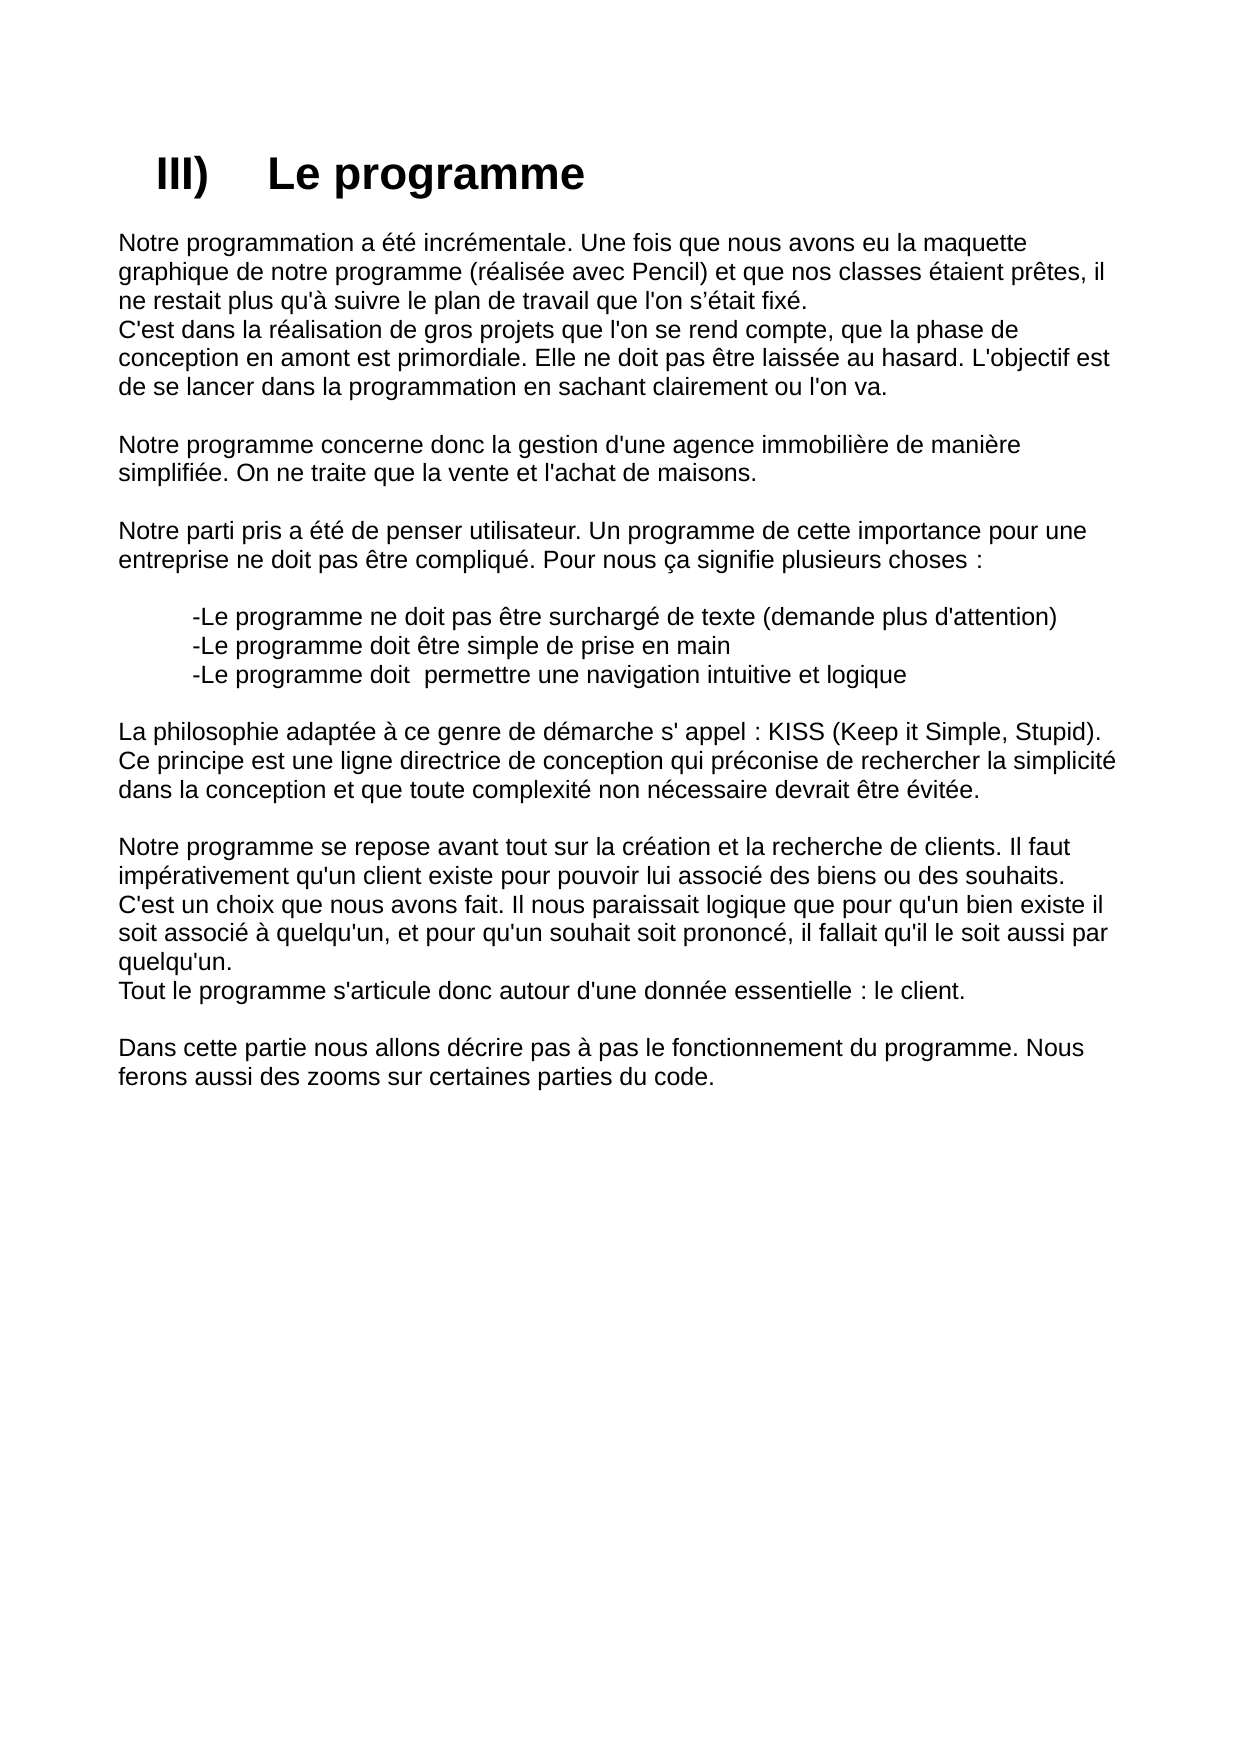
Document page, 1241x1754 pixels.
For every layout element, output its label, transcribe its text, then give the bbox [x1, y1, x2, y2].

text Ce principe est une ligne directrice de conception qui préconise de rechercher la simplicité dans la conception et que toute complexité non nécessaire devrait être évitée. [118, 746, 1122, 803]
text C'est un choix que nous avons fait. Il nous paraissait logique que pour qu'un bien existe il soit associé à quelqu'un, et pour qu'un souhait soit prononcé, il fallait qu'il le soit aussi par quelqu'un. [118, 889, 1122, 976]
text La philosophie adaptée à ce genre de démarche s' appel : KISS (Keep it Simple, Stupid). [118, 717, 1122, 746]
text Notre programme concerne donc la gestion d'une agence immobilière de manière simplifiée. On ne traite que la vente et l'achat de maisons. [118, 429, 1122, 487]
text Notre programmation a été incrémentale. Une fois que nous avons eu la maquette graphique de notre programme (réalisée avec Pencil) et que nos classes étaient prêtes, il ne restait plus qu'à suivre le plan de travail que l'on s’était fixé. [118, 228, 1122, 314]
text Notre programme se repose avant tout sur la création et la recherche de clients. Il faut impérativement qu'un client existe pour pouvoir lui associé des biens ou des souhaits. [118, 832, 1122, 889]
text -Le programme doit permettre une navigation intuitive et logique [118, 659, 1122, 688]
text Dans cette partie nous allons décrire pas à pas le fonctionnement du programme. Nous ferons aussi des zooms sur certaines parties du code. [118, 1033, 1122, 1091]
text -Le programme ne doit pas être surchargé de texte (demande plus d'attention) [118, 602, 1122, 631]
text Notre parti pris a été de penser utilisateur. Un programme de cette importance pour une entreprise ne doit pas être compliqué. Pour nous ça signifie plusieurs choses : [118, 516, 1122, 573]
text -Le programme doit être simple de prise en main [118, 631, 1122, 659]
list Le programme [156, 147, 1122, 199]
text Tout le programme s'articule donc autour d'une donnée essentielle : le client. [118, 976, 1122, 1004]
text C'est dans la réalisation de gros projets que l'on se rend compte, que la phase de conception en amont est primordiale. Elle ne doit pas être laissée au hasard. L'objectif est de se lancer dans la programmation en sachant clairement ou l'on va. [118, 314, 1122, 401]
